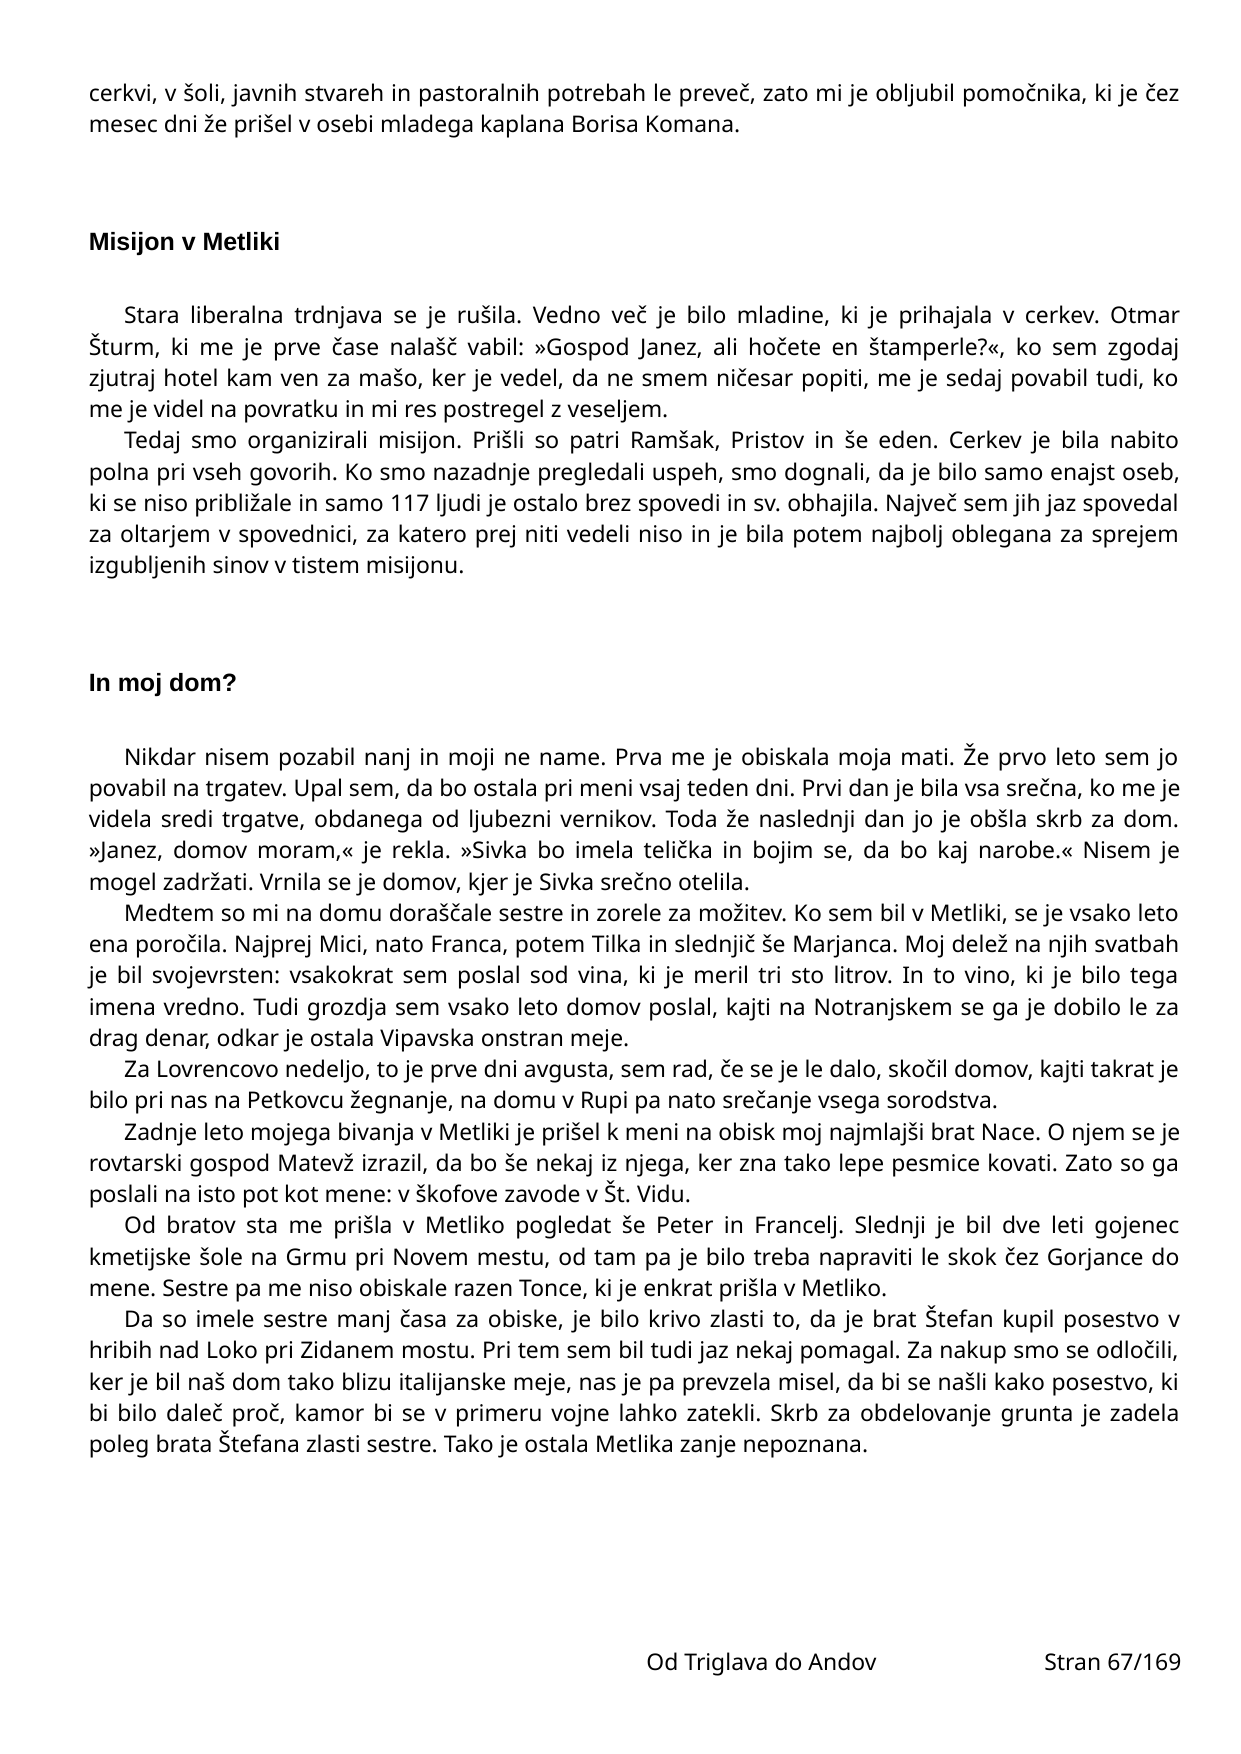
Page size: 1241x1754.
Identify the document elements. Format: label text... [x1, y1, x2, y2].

text Da so imele sestre manj časa za obiske, je bilo krivo zlasti to, da je brat Štefan kupil posestvo v hribih nad Loko pri Zidanem mostu. Pri tem sem bil tudi jaz nekaj pomagal. Za nakup smo se odločili, ker je bil naš dom tako blizu italijanske meje, nas je pa prevzela misel, da bi se našli kako posestvo, ki bi bilo daleč proč, kamor bi se v primeru vojne lahko zatekli. Skrb za obdelovanje grunta je zadela poleg brata Štefana zlasti sestre. Tako je ostala Metlika zanje nepoznana. [88, 1303, 1181, 1459]
subtitle Misijon v Metliki [88, 227, 1181, 256]
text Nikdar nisem pozabil nanj in moji ne name. Prva me je obiskala moja mati. Že prvo leto sem jo povabil na trgatev. Upal sem, da bo ostala pri meni vsaj teden dni. Prvi dan je bila vsa srečna, ko me je videla sredi trgatve, obdanega od ljubezni vernikov. Toda že naslednji dan jo je obšla skrb za dom. »Janez, domov moram,« je rekla. »Sivka bo imela telička in bojim se, da bo kaj narobe.« Nisem je mogel zadržati. Vrnila se je domov, kjer je Sivka srečno otelila. [88, 741, 1181, 897]
text cerkvi, v šoli, javnih stvareh in pastoralnih potrebah le preveč, zato mi je obljubil pomočnika, ki je čez mesec dni že prišel v osebi mladega kaplana Borisa Komana. [88, 77, 1181, 139]
text Od bratov sta me prišla v Metliko pogledat še Peter in Francelj. Slednji je bil dve leti gojenec kmetijske šole na Grmu pri Novem mestu, od tam pa je bilo treba napraviti le skok čez Gorjance do mene. Sestre pa me niso obiskale razen Tonce, ki je enkrat prišla v Metliko. [88, 1209, 1181, 1303]
text Stara liberalna trdnjava se je rušila. Vedno več je bilo mladine, ki je prihajala v cerkev. Otmar Šturm, ki me je prve čase nalašč vabil: »Gospod Janez, ali hočete en štamperle?«, ko sem zgodaj zjutraj hotel kam ven za mašo, ker je vedel, da ne smem ničesar popiti, me je sedaj povabil tudi, ko me je videl na povratku in mi res postregel z veseljem. [88, 299, 1181, 424]
text Medtem so mi na domu doraščale sestre in zorele za možitev. Ko sem bil v Metliki, se je vsako leto ena poročila. Najprej Mici, nato Franca, potem Tilka in slednjič še Marjanca. Moj delež na njih svatbah je bil svojevrsten: vsakokrat sem poslal sod vina, ki je meril tri sto litrov. In to vino, ki je bilo tega imena vredno. Tudi grozdja sem vsako leto domov poslal, kajti na Notranjskem se ga je dobilo le za drag denar, odkar je ostala Vipavska onstran meje. [88, 897, 1181, 1053]
text Tedaj smo organizirali misijon. Prišli so patri Ramšak, Pristov in še eden. Cerkev je bila nabito polna pri vseh govorih. Ko smo nazadnje pregledali uspeh, smo dognali, da je bilo samo enajst oseb, ki se niso približale in samo 117 ljudi je ostalo brez spovedi in sv. obhajila. Največ sem jih jaz spovedal za oltarjem v spovednici, za katero prej niti vedeli niso in je bila potem najbolj oblegana za sprejem izgubljenih sinov v tistem misijonu. [88, 424, 1181, 581]
text Zadnje leto mojega bivanja v Metliki je prišel k meni na obisk moj najmlajši brat Nace. O njem se je rovtarski gospod Matevž izrazil, da bo še nekaj iz njega, ker zna tako lepe pesmice kovati. Zato so ga poslali na isto pot kot mene: v škofove zavode v Št. Vidu. [88, 1116, 1181, 1209]
text Za Lovrencovo nedeljo, to je prve dni avgusta, sem rad, če se je le dalo, skočil domov, kajti takrat je bilo pri nas na Petkovcu žegnanje, na domu v Rupi pa nato srečanje vsega sorodstva. [88, 1053, 1181, 1116]
subtitle In moj dom? [88, 668, 1181, 697]
